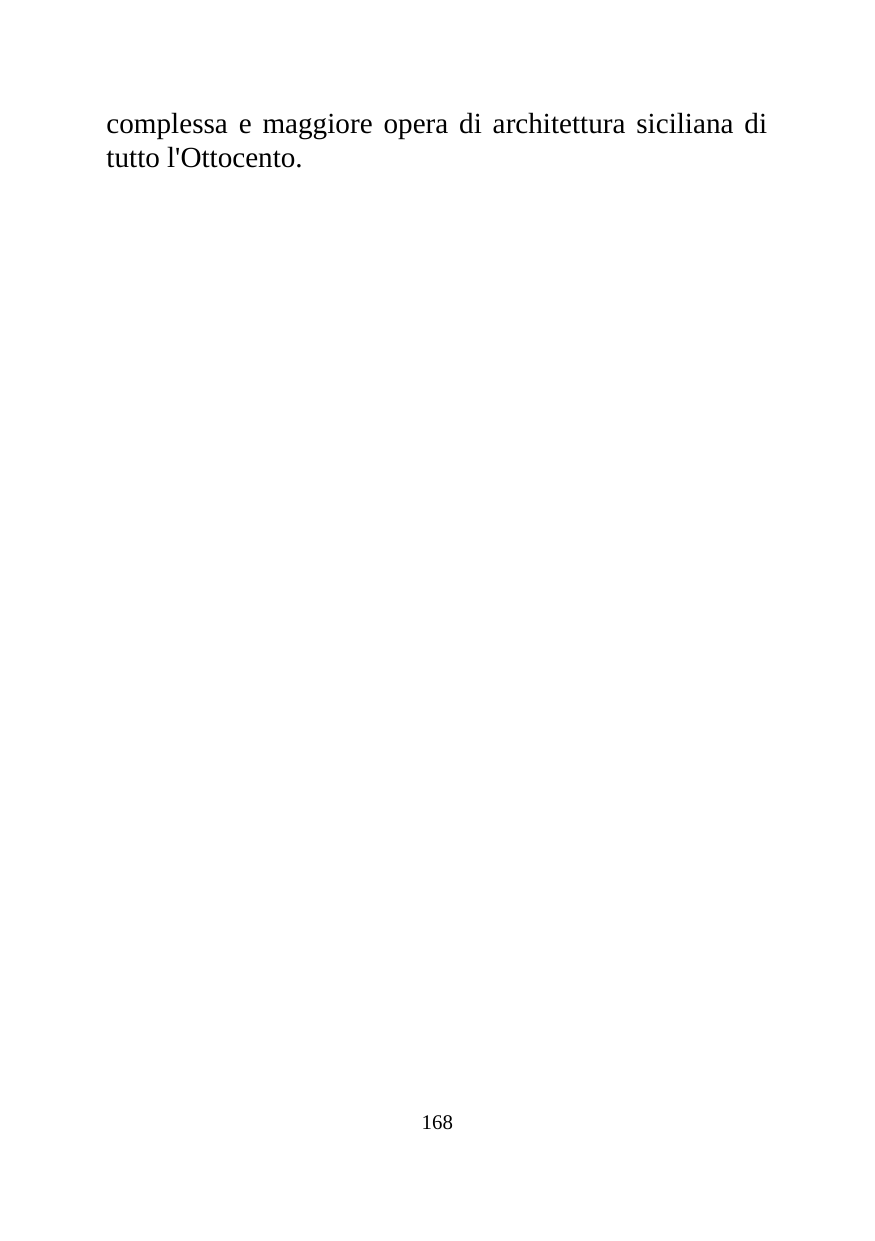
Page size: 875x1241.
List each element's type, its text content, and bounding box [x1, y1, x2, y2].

text complessa e maggiore opera di architettura siciliana di tutto l'Ottocento. [106, 106, 768, 173]
